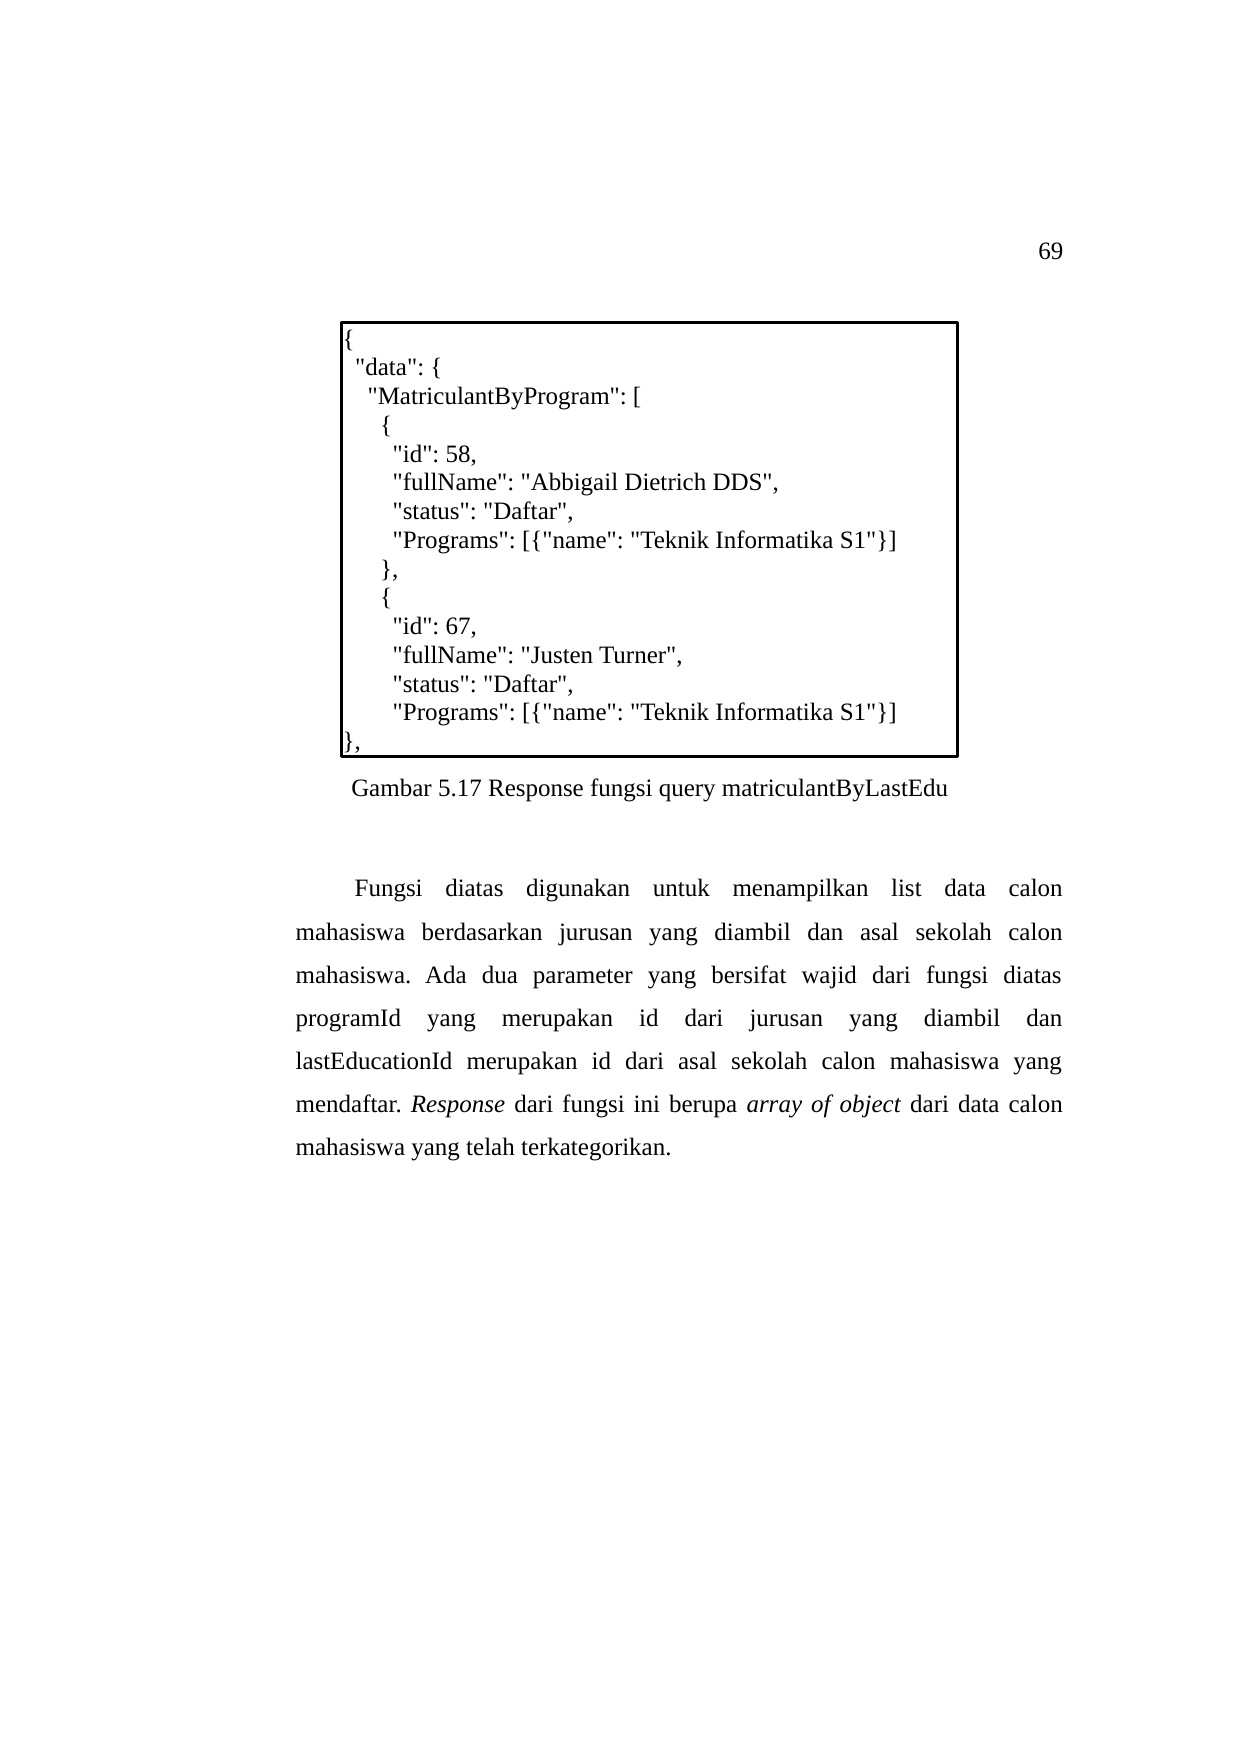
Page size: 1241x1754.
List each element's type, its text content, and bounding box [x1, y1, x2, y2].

text Fungsi diatas digunakan untuk menampilkan list data calon mahasiswa berdasarkan jurusan yang diambil dan asal sekolah calon mahasiswa. Ada dua parameter yang bersifat wajid dari fungsi diatas programId yang merupakan id dari jurusan yang diambil dan lastEducationId merupakan id dari asal sekolah calon mahasiswa yang mendaftar. Response dari fungsi ini berupa array of object dari data calon mahasiswa yang telah terkategorikan. [295, 873, 1063, 1161]
text Gambar 5.17 Response fungsi query matriculantByLastEdu [339, 335, 959, 801]
